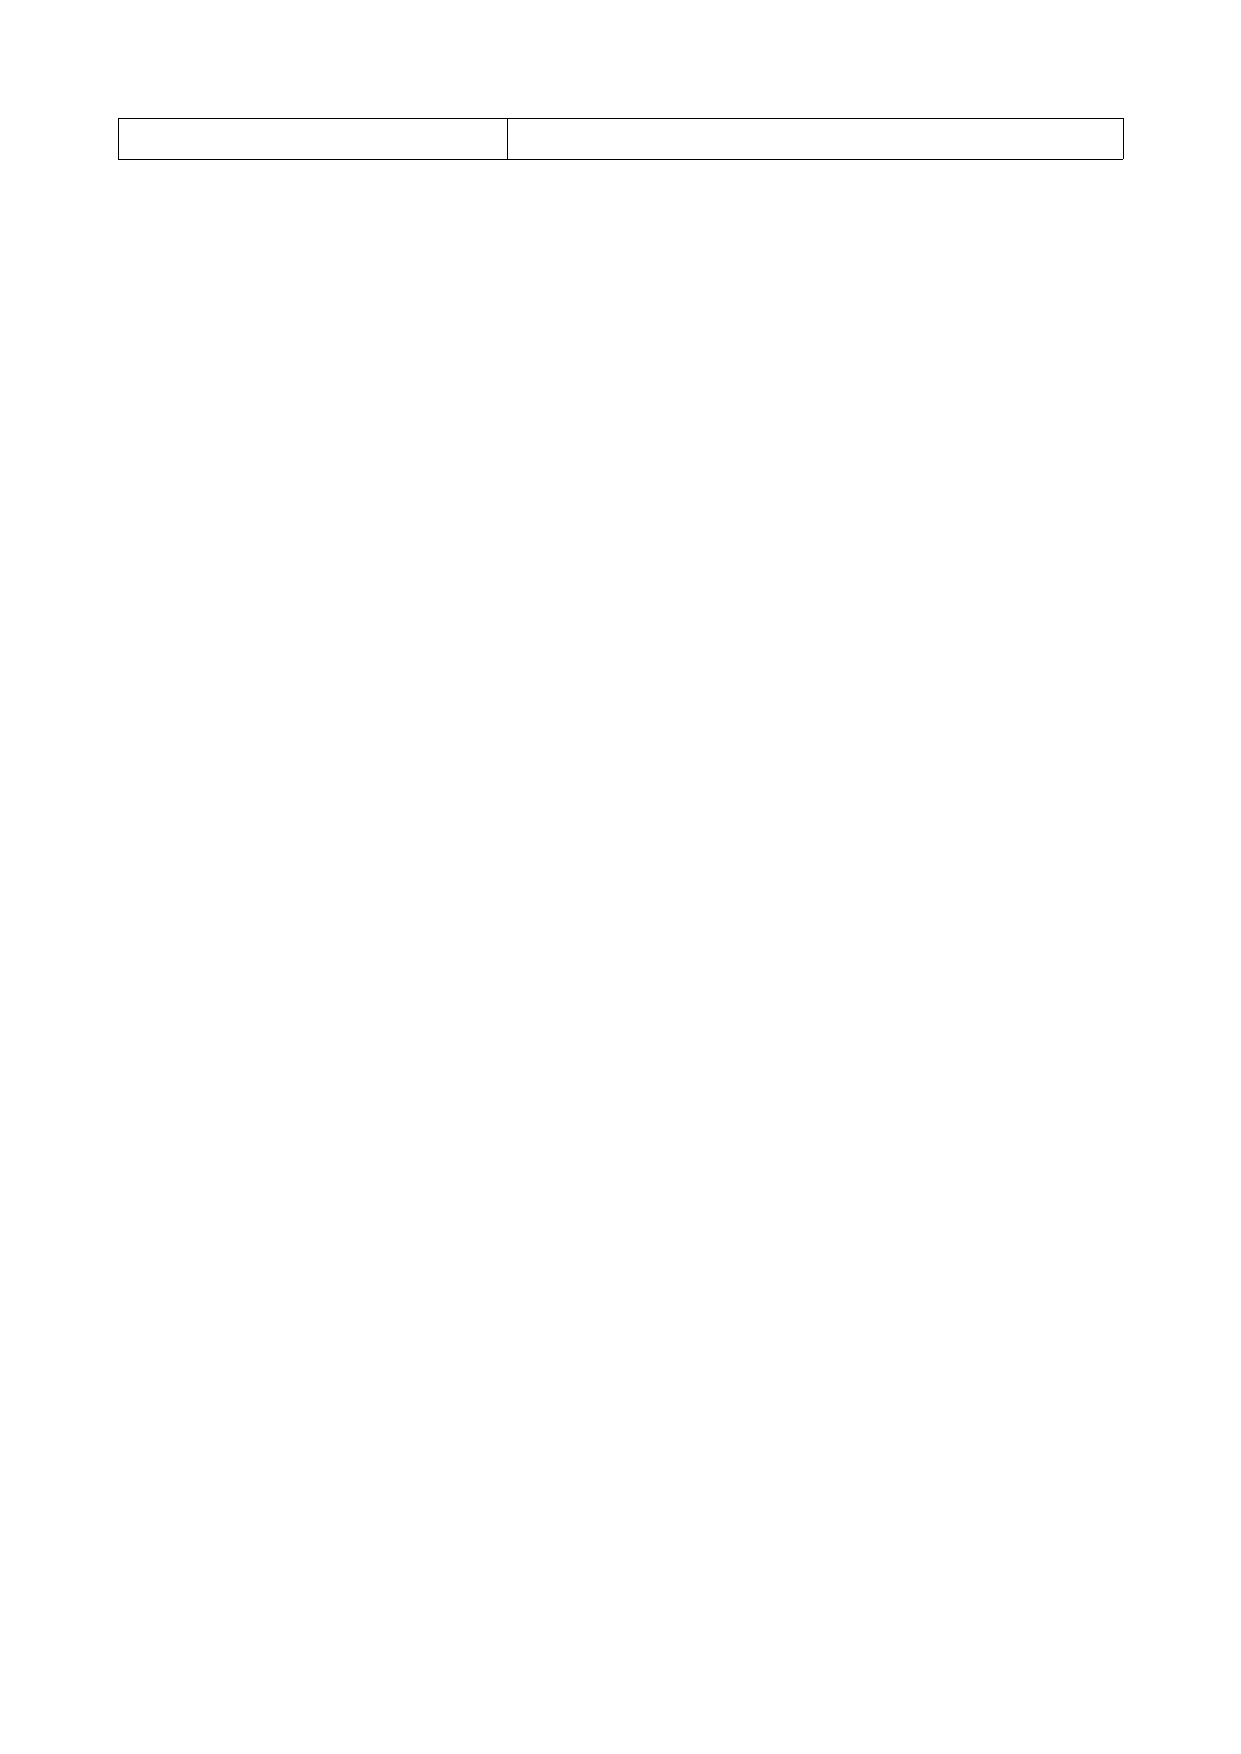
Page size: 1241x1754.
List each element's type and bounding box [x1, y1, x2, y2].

table_cell [119, 119, 507, 158]
table_cell [508, 119, 1123, 158]
